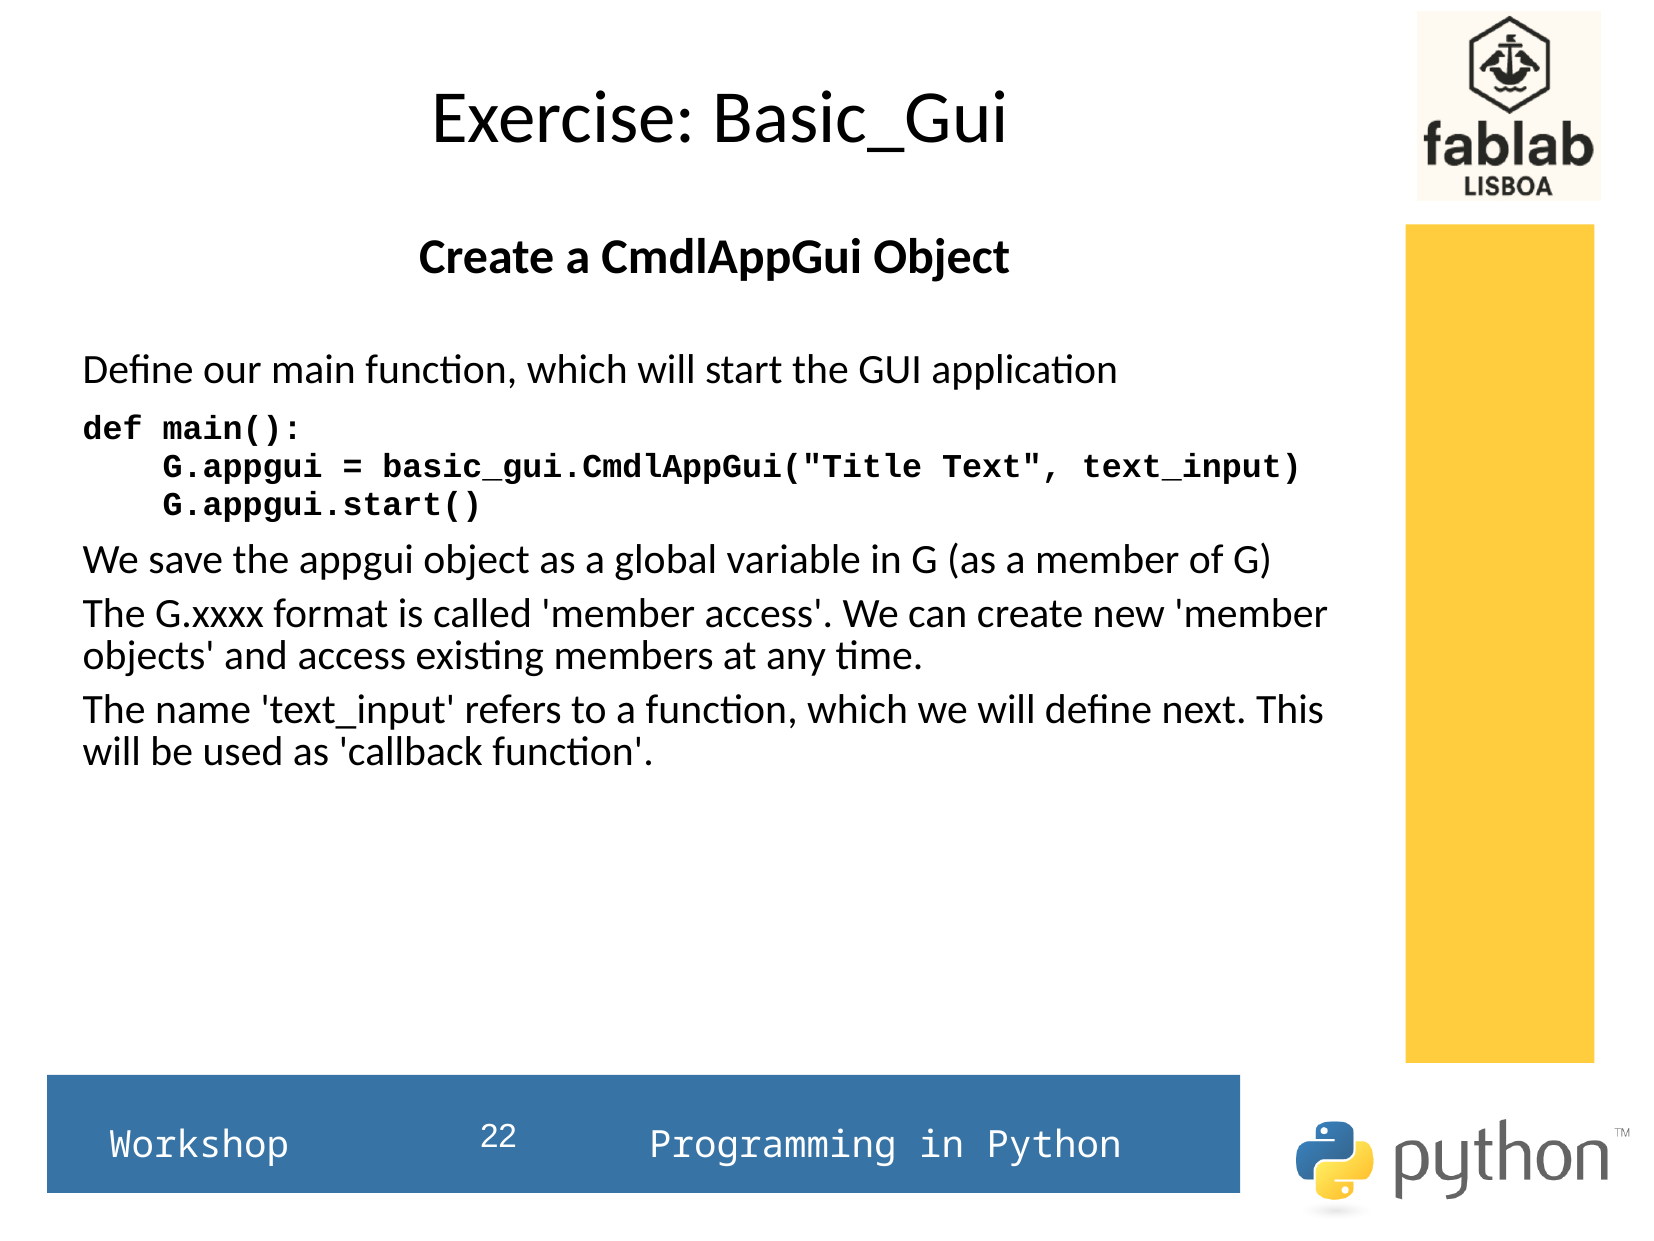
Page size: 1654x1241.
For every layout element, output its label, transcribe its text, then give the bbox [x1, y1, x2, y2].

text_box [1405, 224, 1595, 1063]
picture [1240, 1098, 1654, 1241]
text_box Workshop Programming in Python [94, 1110, 1182, 1213]
title Exercise: Basic_Gui [82, 49, 1358, 198]
picture [1417, 11, 1601, 201]
text_box [47, 1074, 1241, 1193]
subtitle Create a CmdlAppGui Object Define our main function, which will start the GUI application def main(): G.appgui = basic_gui.CmdlAppGui("Title Text", text_input) G.appgui.start() We save the appgui object as a global variable in G (as a member of G) The G.xxxx format is called 'member access'. We can create new 'member objects' and access existing members at any time. The name 'text_input' refers to a function, which we will define next. This will be used as 'callback function'. [82, 236, 1359, 1034]
